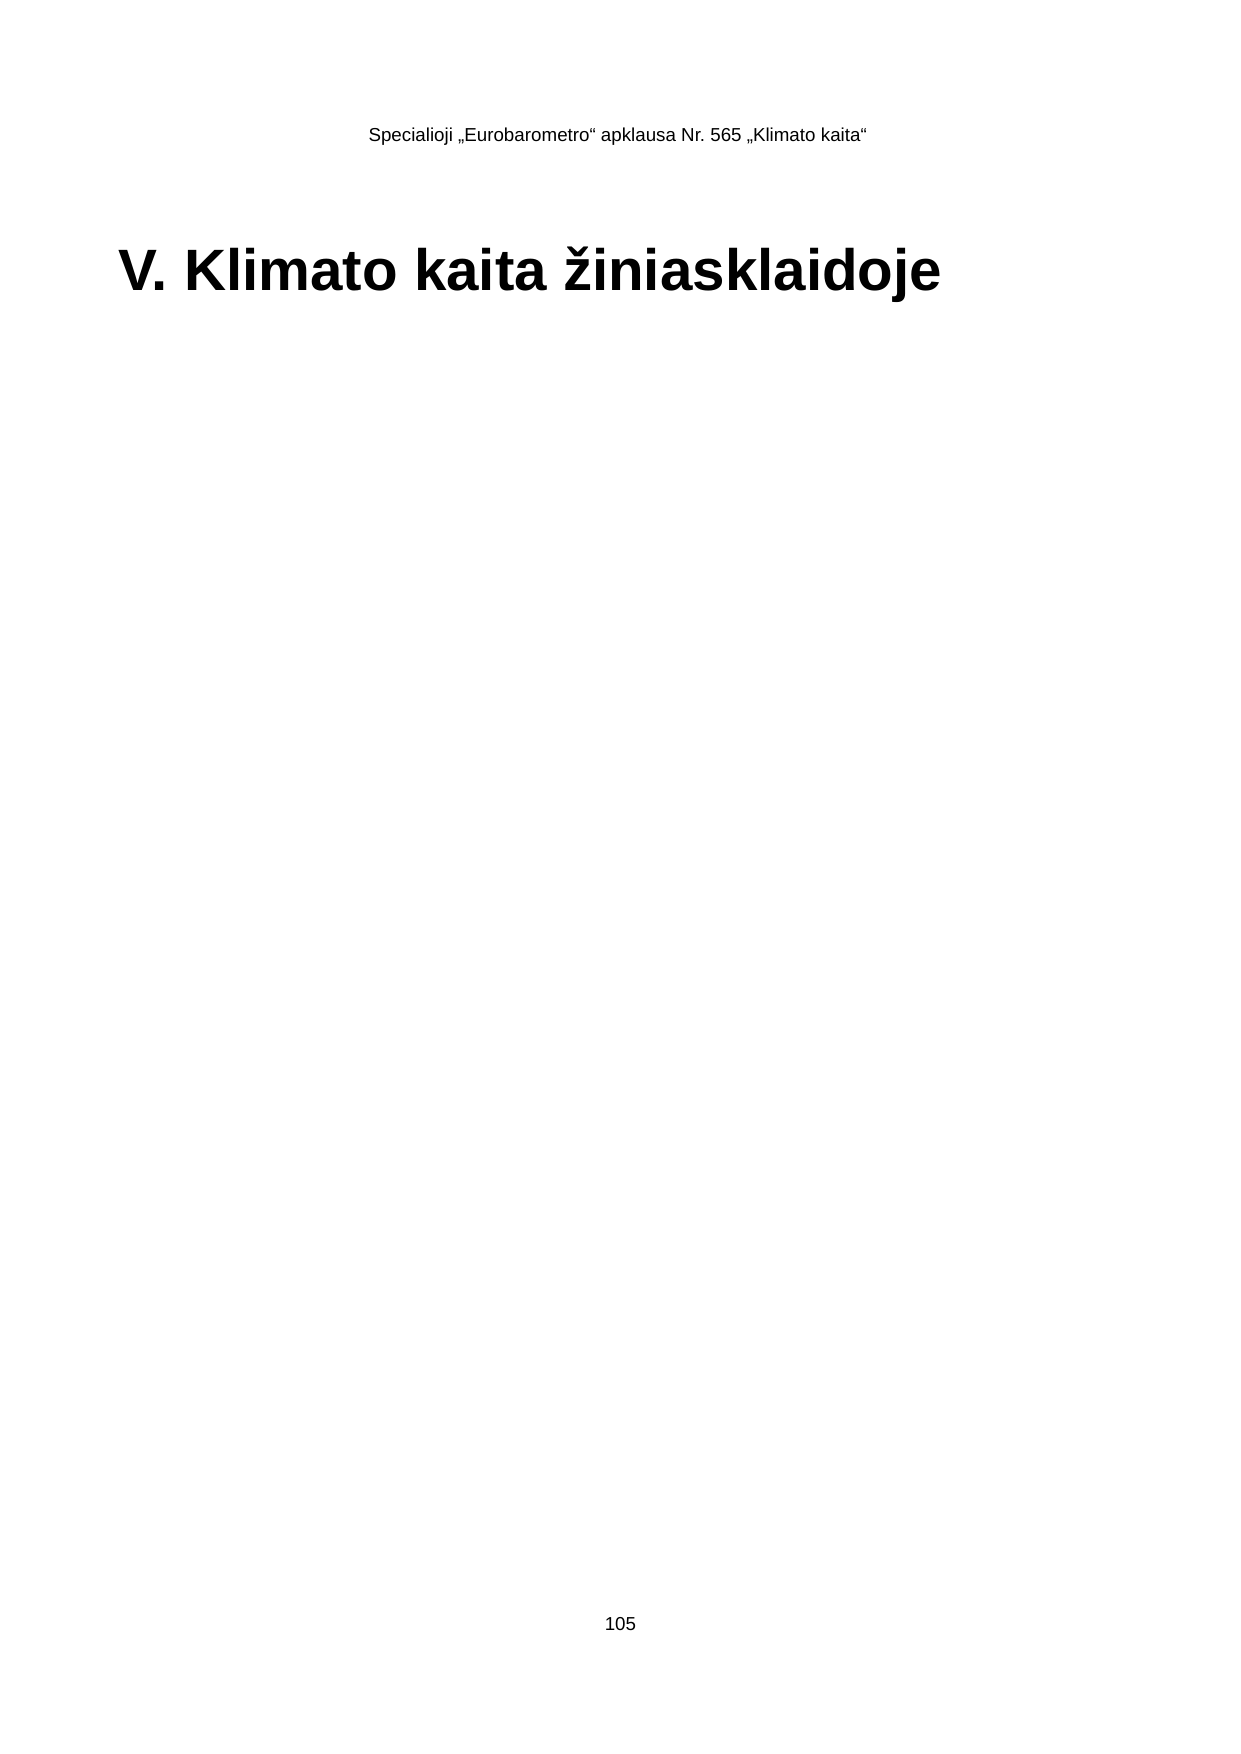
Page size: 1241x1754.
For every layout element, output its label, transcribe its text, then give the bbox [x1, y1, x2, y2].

subtitle V. Klimato kaita žiniasklaidoje [118, 236, 1122, 303]
